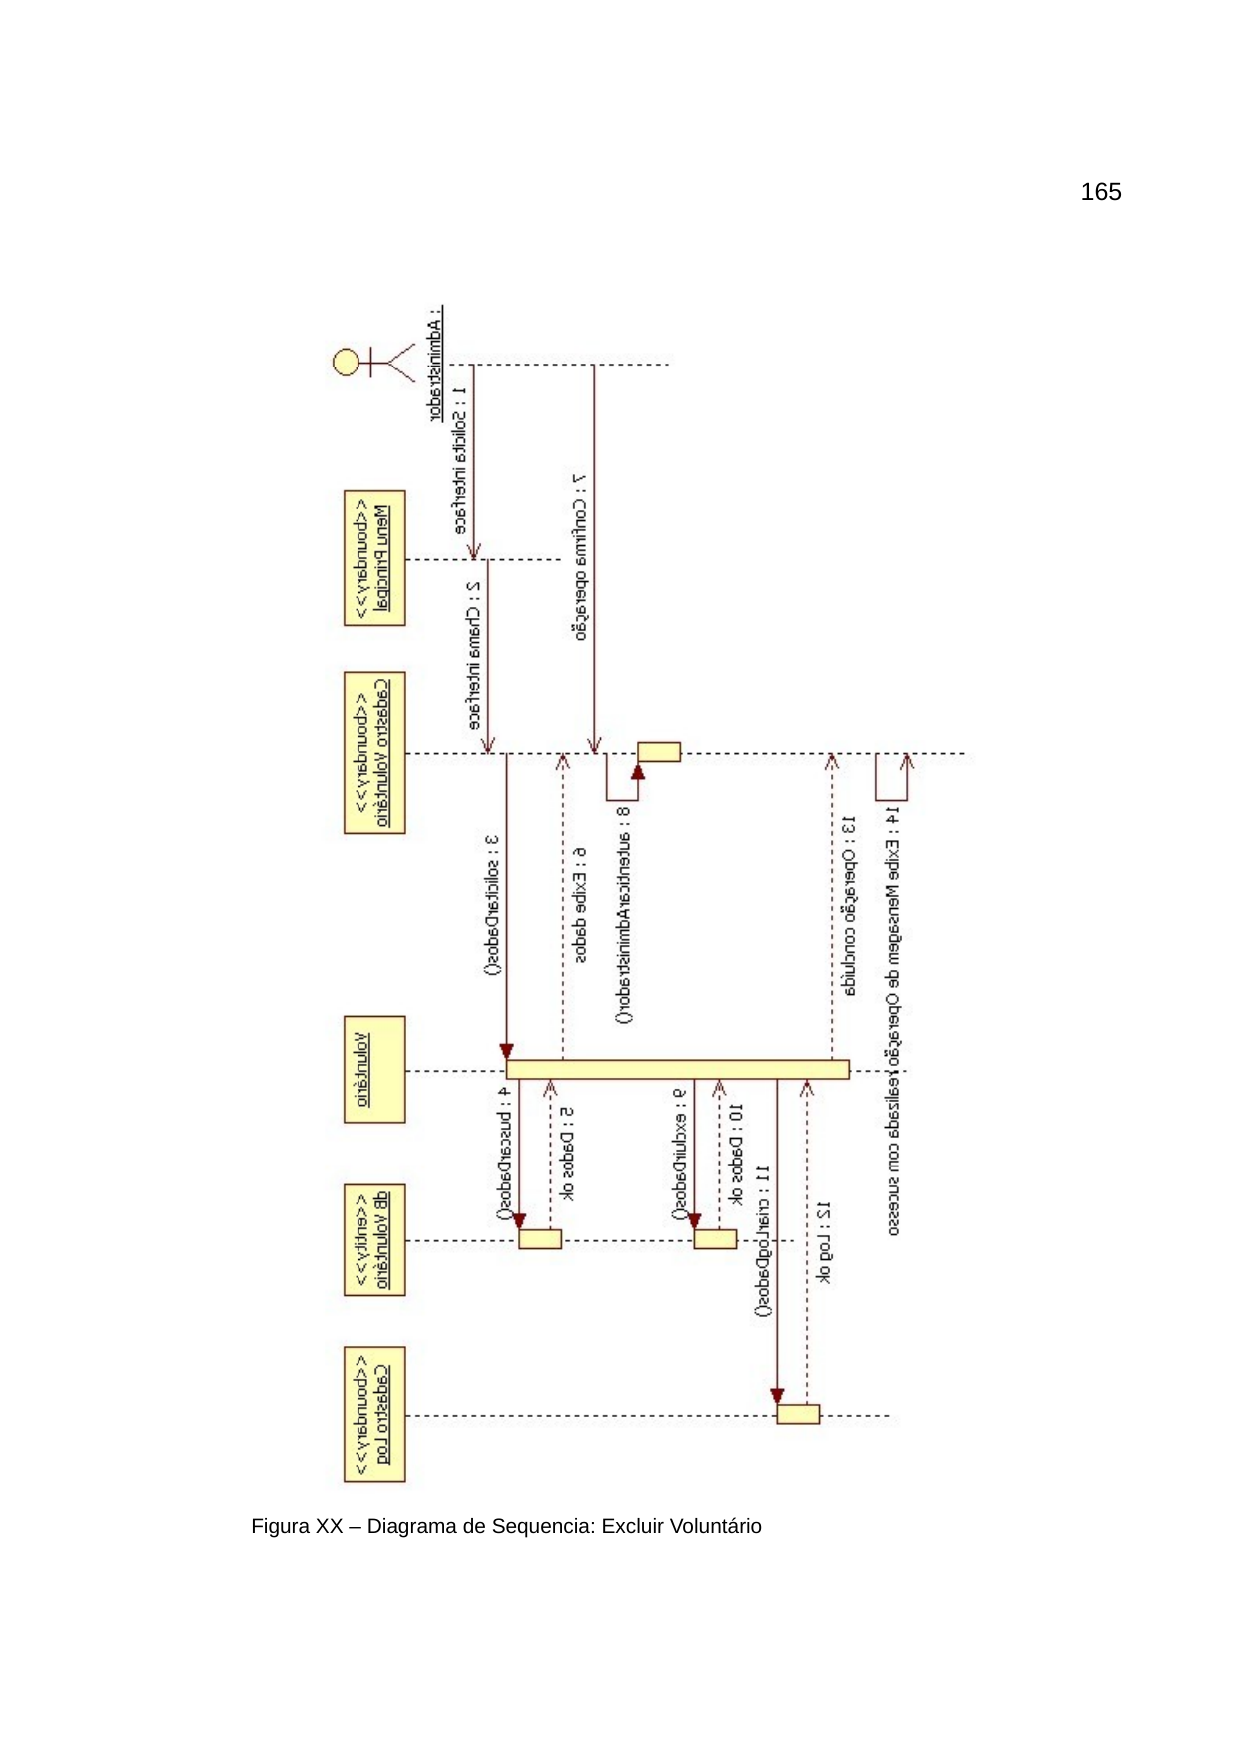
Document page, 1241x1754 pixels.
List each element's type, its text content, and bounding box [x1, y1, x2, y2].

text Figura XX – Diagrama de Sequencia: Excluir Voluntário [177, 1515, 1122, 1538]
picture [299, 265, 1000, 1515]
